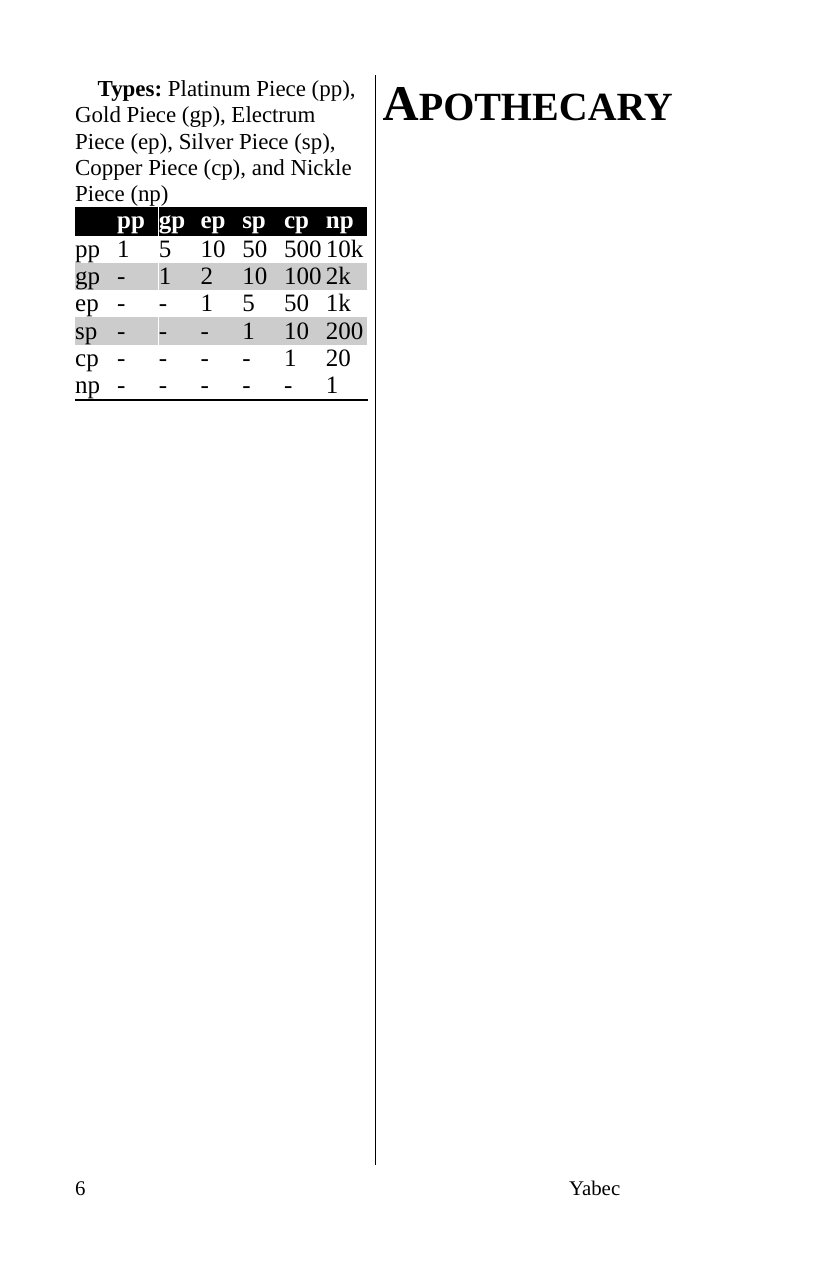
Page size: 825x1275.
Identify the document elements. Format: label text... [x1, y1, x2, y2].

table_cell - [242, 345, 284, 372]
table_cell 500 [284, 236, 326, 263]
table_cell 20 [326, 345, 367, 372]
table_cell sp [75, 317, 117, 345]
table_cell pp [75, 236, 117, 263]
table_header gp [159, 207, 200, 236]
table_cell np [75, 372, 117, 399]
table_cell - [117, 290, 158, 317]
table_cell - [117, 345, 158, 372]
table_cell 1k [326, 290, 367, 317]
table_cell 5 [242, 290, 284, 317]
table_cell 10 [242, 263, 284, 290]
table_cell - [159, 290, 200, 317]
table_cell - [159, 317, 200, 345]
table_cell - [159, 345, 200, 372]
table_cell 2k [326, 263, 367, 290]
table_cell 10 [200, 236, 242, 263]
table_header [75, 207, 117, 236]
table_cell ep [75, 290, 117, 317]
table_cell - [117, 263, 158, 290]
table_header ep [200, 207, 242, 236]
table_cell - [200, 372, 242, 399]
table_cell - [159, 372, 200, 399]
table_cell 1 [284, 345, 326, 372]
table_cell 1 [200, 290, 242, 317]
subtitle Apothecary [382, 87, 675, 128]
table_header pp [117, 207, 158, 236]
table_cell - [117, 317, 158, 345]
table_cell 100 [284, 263, 326, 290]
table_cell - [242, 372, 284, 399]
table_cell gp [75, 263, 117, 290]
table_header sp [242, 207, 284, 236]
text Types: Platinum Piece (pp), Gold Piece (gp), Electrum Piece (ep), Silver Piece (sp), Copper Piece (cp), and Nickle Piece (np) [75, 75, 367, 207]
table_cell 10k [326, 236, 367, 263]
table_cell - [117, 372, 158, 399]
table_cell 1 [117, 236, 158, 263]
table_header np [326, 207, 367, 236]
table_cell - [284, 372, 326, 399]
table_cell 5 [159, 236, 200, 263]
table_cell 50 [284, 290, 326, 317]
table_cell 50 [242, 236, 284, 263]
table_cell 10 [284, 317, 326, 345]
table_cell - [200, 345, 242, 372]
table_cell 1 [159, 263, 200, 290]
table_cell 1 [326, 372, 367, 399]
table_cell 1 [242, 317, 284, 345]
table_cell cp [75, 345, 117, 372]
table_cell 2 [200, 263, 242, 290]
table_cell 200 [326, 317, 367, 345]
table_cell - [200, 317, 242, 345]
table_header cp [284, 207, 326, 236]
